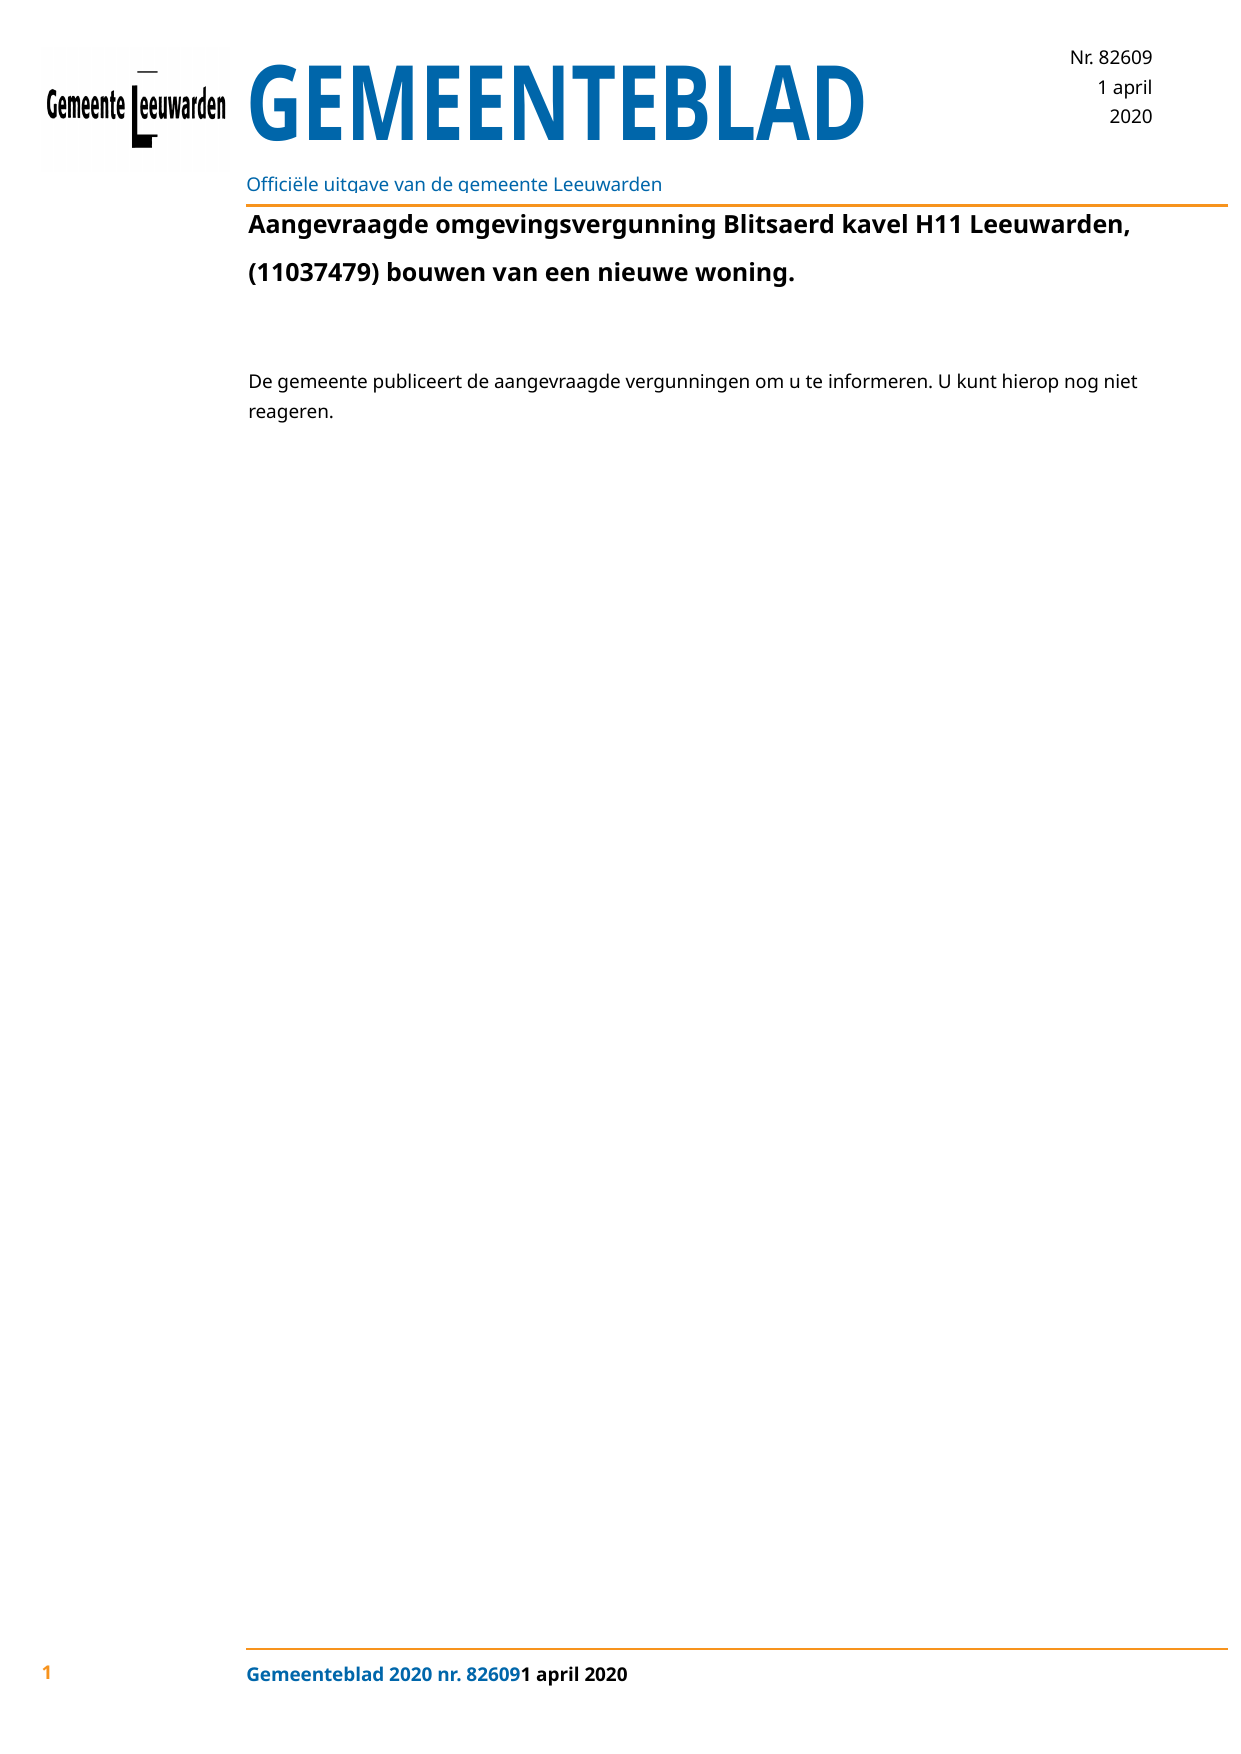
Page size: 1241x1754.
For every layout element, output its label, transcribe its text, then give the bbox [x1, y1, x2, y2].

picture [41, 47, 231, 172]
text Aangevraagde omgevingsvergunning Blitsaerd kavel H11 Leeuwarden, (11037479) bouwen van een nieuwe woning. [248, 207, 1152, 288]
text De gemeente publiceert de aangevraagde vergunningen om u te informeren. U kunt hierop nog niet reageren. [248, 368, 1152, 424]
